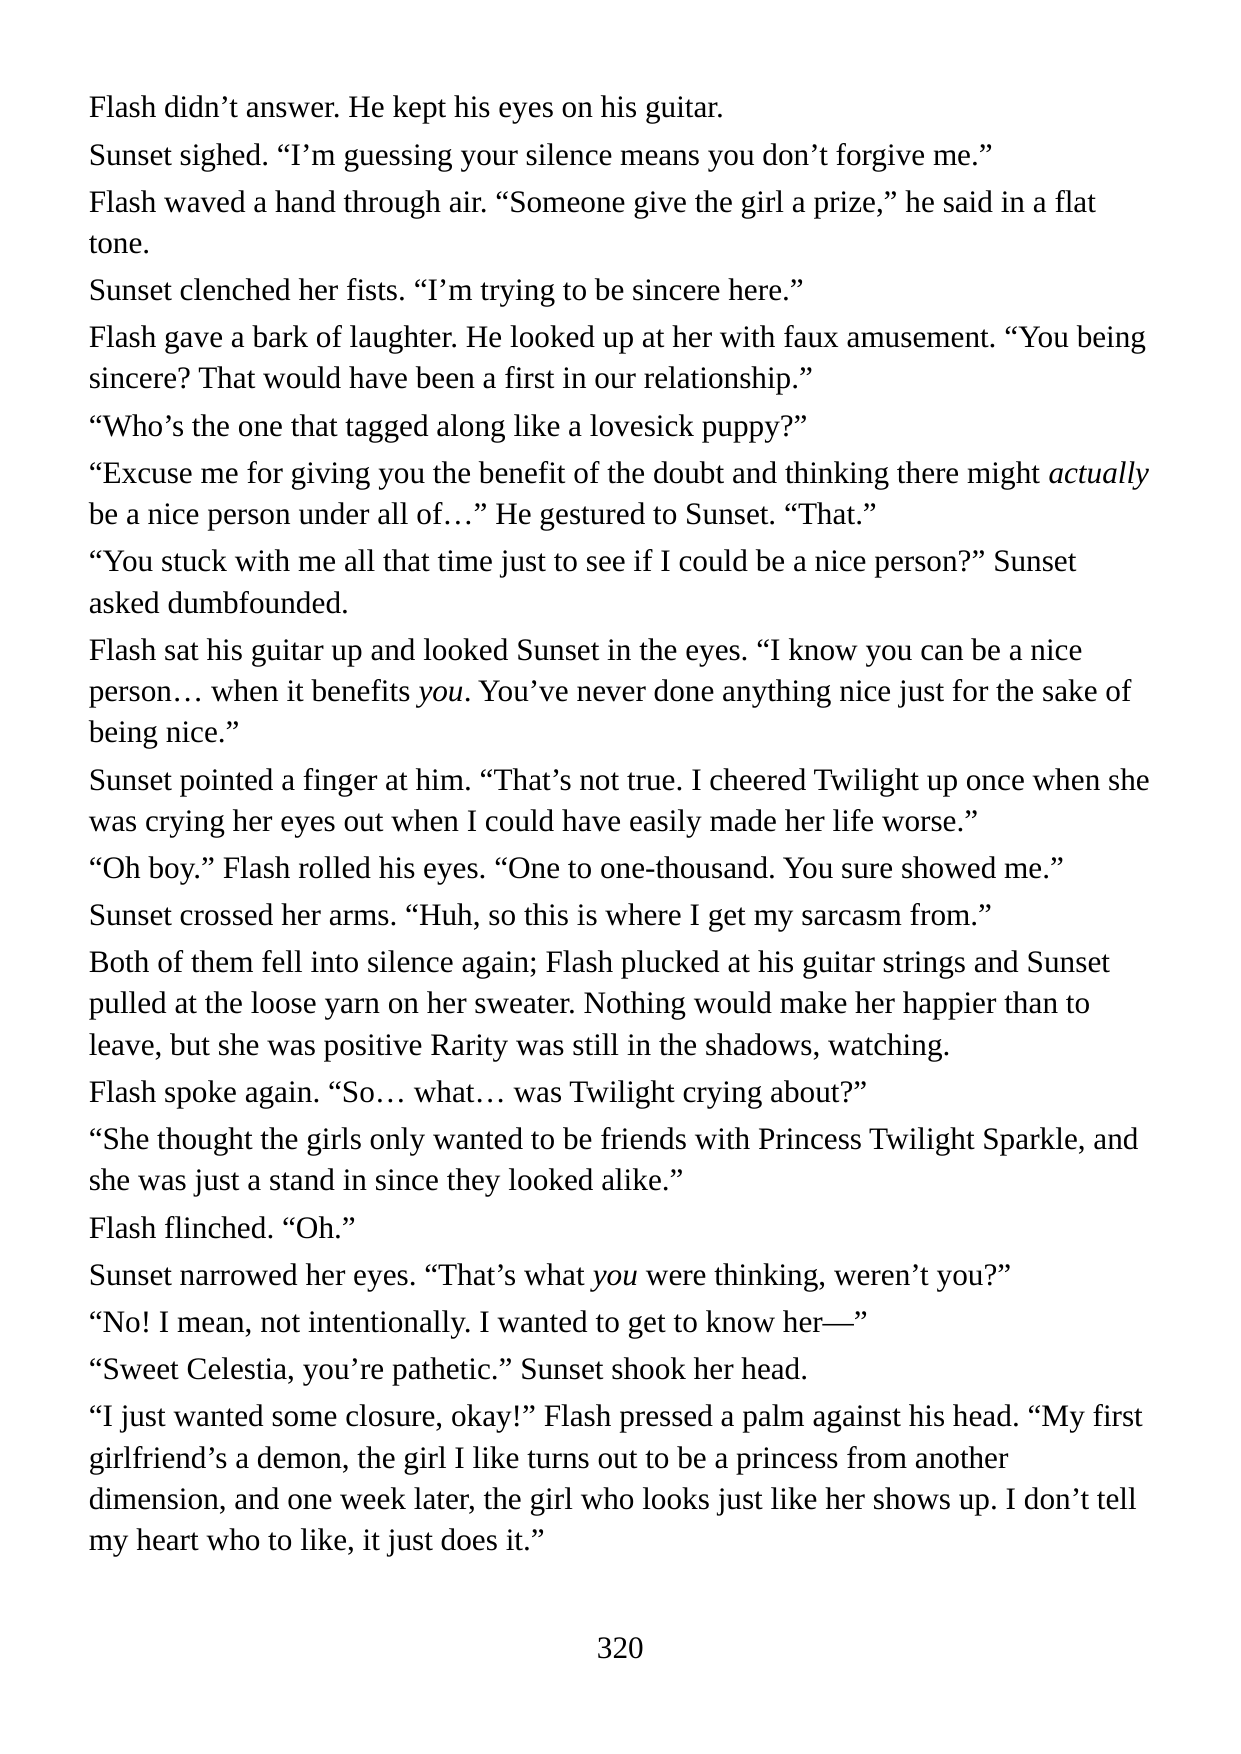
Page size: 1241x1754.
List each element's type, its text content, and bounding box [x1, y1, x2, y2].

text Flash flinched. “Oh.” [88, 1209, 1152, 1245]
text Flash sat his guitar up and looked Sunset in the eyes. “I know you can be a nice person… when it benefits you. You’ve never done anything nice just for the sake of being nice.” [88, 631, 1152, 749]
text “Sweet Celestia, you’re pathetic.” Sunset shook her head. [88, 1350, 1152, 1386]
text “You stuck with me all that time just to see if I could be a nice person?” Sunset asked dumbfounded. [88, 543, 1152, 620]
text Sunset sighed. “I’m guessing your silence means you don’t forgive me.” [88, 136, 1152, 172]
text “I just wanted some closure, okay!” Flash pressed a palm against his head. “My first girlfriend’s a demon, the girl I like turns out to be a princess from another dimension, and one week later, the girl who looks just like her shows up. I don’t tell my heart who to like, it just does it.” [88, 1398, 1152, 1557]
text Sunset narrowed her eyes. “That’s what you were thinking, weren’t you?” [88, 1256, 1152, 1292]
text Both of them fell into silence again; Flash plucked at his guitar strings and Sunset pulled at the loose yarn on her sweater. Nothing would make her happier than to leave, but she was positive Rarity was still in the shadows, watching. [88, 943, 1152, 1062]
text Flash gave a bark of laughter. He looked up at her with faux amusement. “You being sincere? That would have been a first in our relationship.” [88, 318, 1152, 396]
text Sunset clenched her fists. “I’m trying to be sincere here.” [88, 271, 1152, 307]
text Sunset crossed her arms. “Huh, so this is where I get my sarcasm from.” [88, 896, 1152, 932]
text “No! I mean, not intentionally. I wanted to get to know her—” [88, 1303, 1152, 1339]
text “Who’s the one that tagged along like a lovesick puppy?” [88, 407, 1152, 443]
text Flash didn’t answer. He kept his eyes on his guitar. [88, 88, 1152, 124]
text Flash spoke again. “So… what… was Twilight crying about?” [88, 1073, 1152, 1109]
text Flash waved a hand through air. “Someone give the girl a prize,” he said in a flat tone. [88, 183, 1152, 260]
text “Oh boy.” Flash rolled his eyes. “One to one-thousand. You sure showed me.” [88, 849, 1152, 885]
text “She thought the girls only wanted to be friends with Princess Twilight Sparkle, and she was just a stand in since they looked alike.” [88, 1120, 1152, 1198]
text Sunset pointed a finger at him. “That’s not true. I cheered Twilight up once when she was crying her eyes out when I could have easily made her life worse.” [88, 761, 1152, 838]
text “Excuse me for giving you the benefit of the doubt and thinking there might actually be a nice person under all of…” He gestured to Sunset. “That.” [88, 454, 1152, 531]
